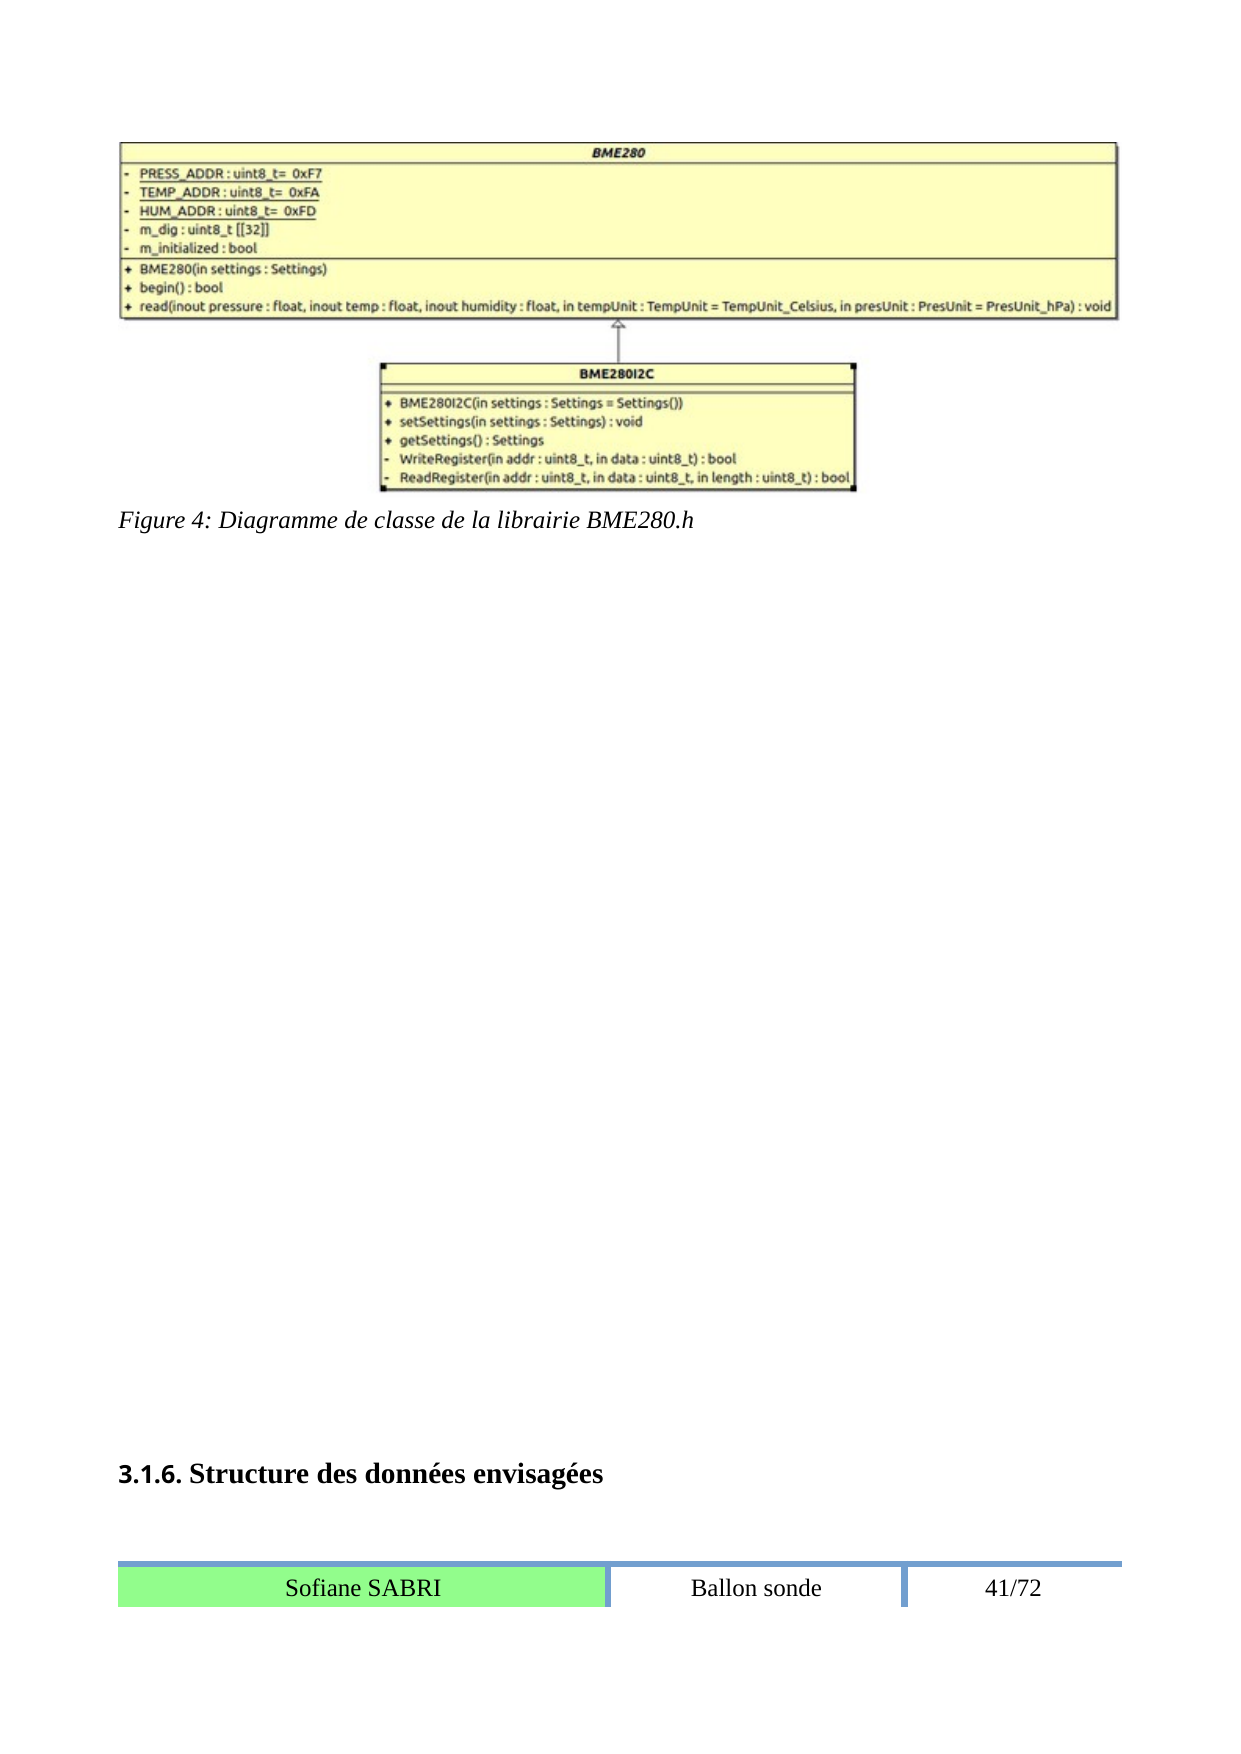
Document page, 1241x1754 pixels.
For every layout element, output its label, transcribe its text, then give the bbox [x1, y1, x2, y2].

subtitle Structure des données envisagées [118, 1456, 1122, 1490]
picture [118, 142, 1123, 501]
text Figure 4: Diagramme de classe de la librairie BME280.h [118, 501, 1122, 534]
